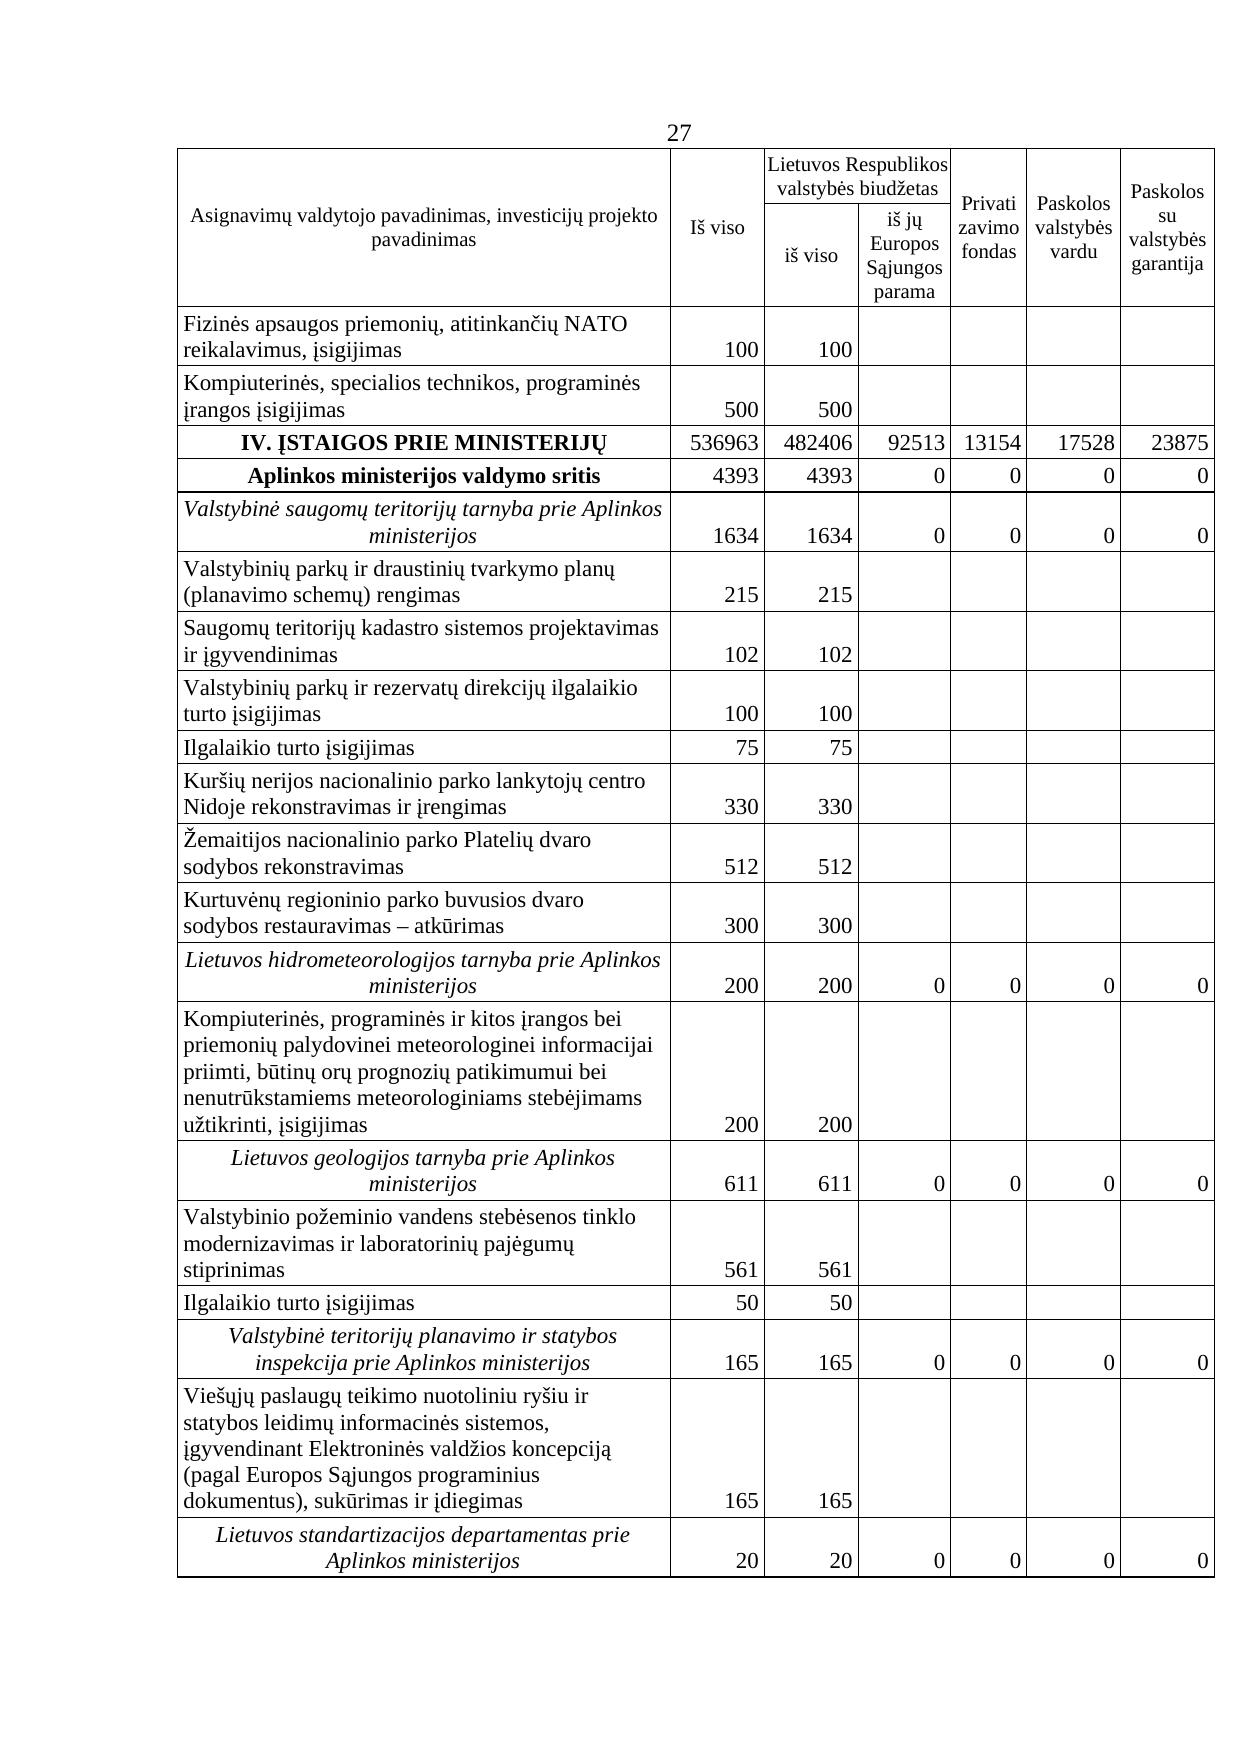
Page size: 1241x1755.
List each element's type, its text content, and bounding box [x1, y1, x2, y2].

table_cell 50 [671, 1286, 764, 1319]
table_cell 4393 [671, 459, 764, 491]
table_cell 611 [671, 1141, 764, 1199]
table_cell [1027, 1002, 1120, 1140]
table_cell Kuršių nerijos nacionalinio parko lankytojų centro Nidoje rekonstravimas ir įrengimas [178, 764, 670, 822]
table_cell 330 [765, 764, 858, 822]
table_cell 200 [765, 1002, 858, 1140]
table_cell 500 [765, 366, 858, 425]
table_cell [951, 366, 1026, 425]
table_cell 100 [671, 671, 764, 730]
table_cell Valstybinių parkų ir draustinių tvarkymo planų (planavimo schemų) rengimas [178, 552, 670, 611]
table_cell [1027, 366, 1120, 425]
table_cell 50 [765, 1286, 858, 1319]
table_cell [1027, 671, 1120, 730]
table_cell [951, 1379, 1026, 1517]
table_cell [951, 883, 1026, 942]
table_cell [859, 612, 950, 670]
table_cell 17528 [1027, 426, 1120, 458]
table_cell [859, 366, 950, 425]
table_cell Valstybinių parkų ir rezervatų direkcijų ilgalaikio turto įsigijimas [178, 671, 670, 730]
table_cell Valstybinė teritorijų planavimo ir statybos inspekcija prie Aplinkos ministerijos [178, 1320, 670, 1378]
table_cell Kompiuterinės, programinės ir kitos įrangos bei priemonių palydovinei meteorologinei informacijai priimti, būtinų orų prognozių patikimumui bei nenutrūkstamiems meteorologiniams stebėjimams užtikrinti, įsigijimas [178, 1002, 670, 1140]
table_cell Valstybinio požeminio vandens stebėsenos tinklo modernizavimas ir laboratorinių pajėgumų stiprinimas [178, 1201, 670, 1285]
table_cell [1027, 1379, 1120, 1517]
table_cell Viešųjų paslaugų teikimo nuotoliniu ryšiu ir statybos leidimų informacinės sistemos, įgyvendinant Elektroninės valdžios koncepciją (pagal Europos Sąjungos programinius dokumentus), sukūrimas ir įdiegimas [178, 1379, 670, 1517]
table_cell [1027, 883, 1120, 942]
table_cell Valstybinė saugomų teritorijų tarnyba prie Aplinkos ministerijos [178, 493, 670, 551]
table_cell Kurtuvėnų regioninio parko buvusios dvaro sodybos restauravimas – atkūrimas [178, 883, 670, 942]
table_cell 330 [671, 764, 764, 822]
table_cell Lietuvos geologijos tarnyba prie Aplinkos ministerijos [178, 1141, 670, 1199]
table_cell 0 [859, 459, 950, 491]
table_cell [951, 612, 1026, 670]
table_cell 165 [765, 1379, 858, 1517]
table_cell [951, 307, 1026, 365]
table_cell [951, 1201, 1026, 1285]
table_cell 165 [765, 1320, 858, 1378]
table_cell 75 [671, 731, 764, 763]
table_cell Lietuvos standartizacijos departamentas prie Aplinkos ministerijos [178, 1518, 670, 1576]
table_cell [859, 1201, 950, 1285]
table_cell 0 [859, 943, 950, 1001]
table_cell [1027, 764, 1120, 822]
table_cell 300 [671, 883, 764, 942]
table_cell [1121, 1201, 1214, 1285]
table_cell [951, 764, 1026, 822]
table_cell [1121, 307, 1214, 365]
table_cell 0 [859, 1141, 950, 1199]
table_cell 200 [765, 943, 858, 1001]
table_cell Aplinkos ministerijos valdymo sritis [178, 459, 670, 491]
table_cell [1121, 731, 1214, 763]
table_cell 0 [1027, 943, 1120, 1001]
table_cell [1121, 671, 1214, 730]
table_cell 100 [765, 671, 858, 730]
table_cell 102 [765, 612, 858, 670]
table_cell [1121, 883, 1214, 942]
table_cell [1027, 307, 1120, 365]
table_header Lietuvos Respublikos valstybės biudžetas [765, 149, 950, 203]
table_cell 1634 [671, 493, 764, 551]
table_cell [951, 824, 1026, 882]
table_cell iš viso [765, 204, 858, 306]
table_cell 0 [1121, 1141, 1214, 1199]
table_cell 0 [1121, 459, 1214, 491]
table_cell [859, 671, 950, 730]
table_cell [951, 671, 1026, 730]
table_cell 23875 [1121, 426, 1214, 458]
table_cell [1121, 1002, 1214, 1140]
table_cell Ilgalaikio turto įsigijimas [178, 1286, 670, 1319]
table_cell 0 [859, 1518, 950, 1576]
table_cell 512 [765, 824, 858, 882]
table_cell Žemaitijos nacionalinio parko Platelių dvaro sodybos rekonstravimas [178, 824, 670, 882]
table_cell [859, 1379, 950, 1517]
table_cell 482406 [765, 426, 858, 458]
table_cell [1121, 1379, 1214, 1517]
table_cell 0 [1027, 1518, 1120, 1576]
table_cell [1121, 612, 1214, 670]
table_cell 561 [671, 1201, 764, 1285]
table_cell 200 [671, 943, 764, 1001]
table_cell 500 [671, 366, 764, 425]
table_cell 611 [765, 1141, 858, 1199]
table_cell Saugomų teritorijų kadastro sistemos projektavimas ir įgyvendinimas [178, 612, 670, 670]
table_cell Ilgalaikio turto įsigijimas [178, 731, 670, 763]
table_cell [859, 1286, 950, 1319]
table_cell [859, 552, 950, 611]
table_cell 300 [765, 883, 858, 942]
table_cell 536963 [671, 426, 764, 458]
table_cell 20 [671, 1518, 764, 1576]
table_cell [1027, 552, 1120, 611]
table_header Paskolos valstybės vardu [1027, 149, 1120, 306]
table_cell [1121, 764, 1214, 822]
table_header Asignavimų valdytojo pavadinimas, investicijų projekto pavadinimas [178, 149, 670, 306]
table_cell Lietuvos hidrometeorologijos tarnyba prie Aplinkos ministerijos [178, 943, 670, 1001]
table_cell IV. ĮSTAIGOS PRIE MINISTERIJŲ [178, 426, 670, 458]
table_cell 0 [1027, 459, 1120, 491]
table_cell 92513 [859, 426, 950, 458]
table_cell 0 [859, 1320, 950, 1378]
table_cell [1027, 1286, 1120, 1319]
table_cell 0 [951, 943, 1026, 1001]
table_cell 165 [671, 1379, 764, 1517]
table_cell 75 [765, 731, 858, 763]
table_cell 165 [671, 1320, 764, 1378]
table_cell Kompiuterinės, specialios technikos, programinės įrangos įsigijimas [178, 366, 670, 425]
table_cell [859, 731, 950, 763]
table_cell 20 [765, 1518, 858, 1576]
table_cell 0 [1121, 943, 1214, 1001]
table_header Paskolos su valstybės garantija [1121, 149, 1214, 306]
table_cell [859, 824, 950, 882]
table_cell [1121, 824, 1214, 882]
table_cell [1121, 1286, 1214, 1319]
table_cell 100 [765, 307, 858, 365]
table_header Privatizavimo fondas [951, 149, 1026, 306]
table_cell 561 [765, 1201, 858, 1285]
table_cell [859, 1002, 950, 1140]
table_cell [951, 731, 1026, 763]
table_cell [951, 552, 1026, 611]
table_cell 100 [671, 307, 764, 365]
table_cell 0 [951, 493, 1026, 551]
table_cell [1027, 731, 1120, 763]
table_cell [1027, 612, 1120, 670]
table_cell 0 [951, 1320, 1026, 1378]
table_cell 0 [859, 493, 950, 551]
table_cell 0 [1121, 1320, 1214, 1378]
table_cell [1027, 824, 1120, 882]
table_header Iš viso [671, 149, 764, 306]
table_cell 0 [1027, 493, 1120, 551]
table_cell 0 [951, 1518, 1026, 1576]
table_cell [951, 1002, 1026, 1140]
table_cell 512 [671, 824, 764, 882]
table_cell 215 [765, 552, 858, 611]
table_cell iš jų Europos Sąjungos parama [859, 204, 950, 306]
table_cell 0 [1027, 1141, 1120, 1199]
table_cell [1027, 1201, 1120, 1285]
table_cell [1121, 552, 1214, 611]
table_cell 0 [1121, 493, 1214, 551]
table_cell 215 [671, 552, 764, 611]
table_cell 1634 [765, 493, 858, 551]
table_cell 0 [951, 1141, 1026, 1199]
table_cell [951, 1286, 1026, 1319]
table_cell 0 [951, 459, 1026, 491]
table_cell 4393 [765, 459, 858, 491]
table_cell 102 [671, 612, 764, 670]
table_cell 0 [1121, 1518, 1214, 1576]
table_cell [859, 764, 950, 822]
table_cell [859, 307, 950, 365]
table_cell [859, 883, 950, 942]
table_cell Fizinės apsaugos priemonių, atitinkančių NATO reikalavimus, įsigijimas [178, 307, 670, 365]
table_cell 13154 [951, 426, 1026, 458]
table_cell 0 [1027, 1320, 1120, 1378]
table_cell 200 [671, 1002, 764, 1140]
table_cell [1121, 366, 1214, 425]
